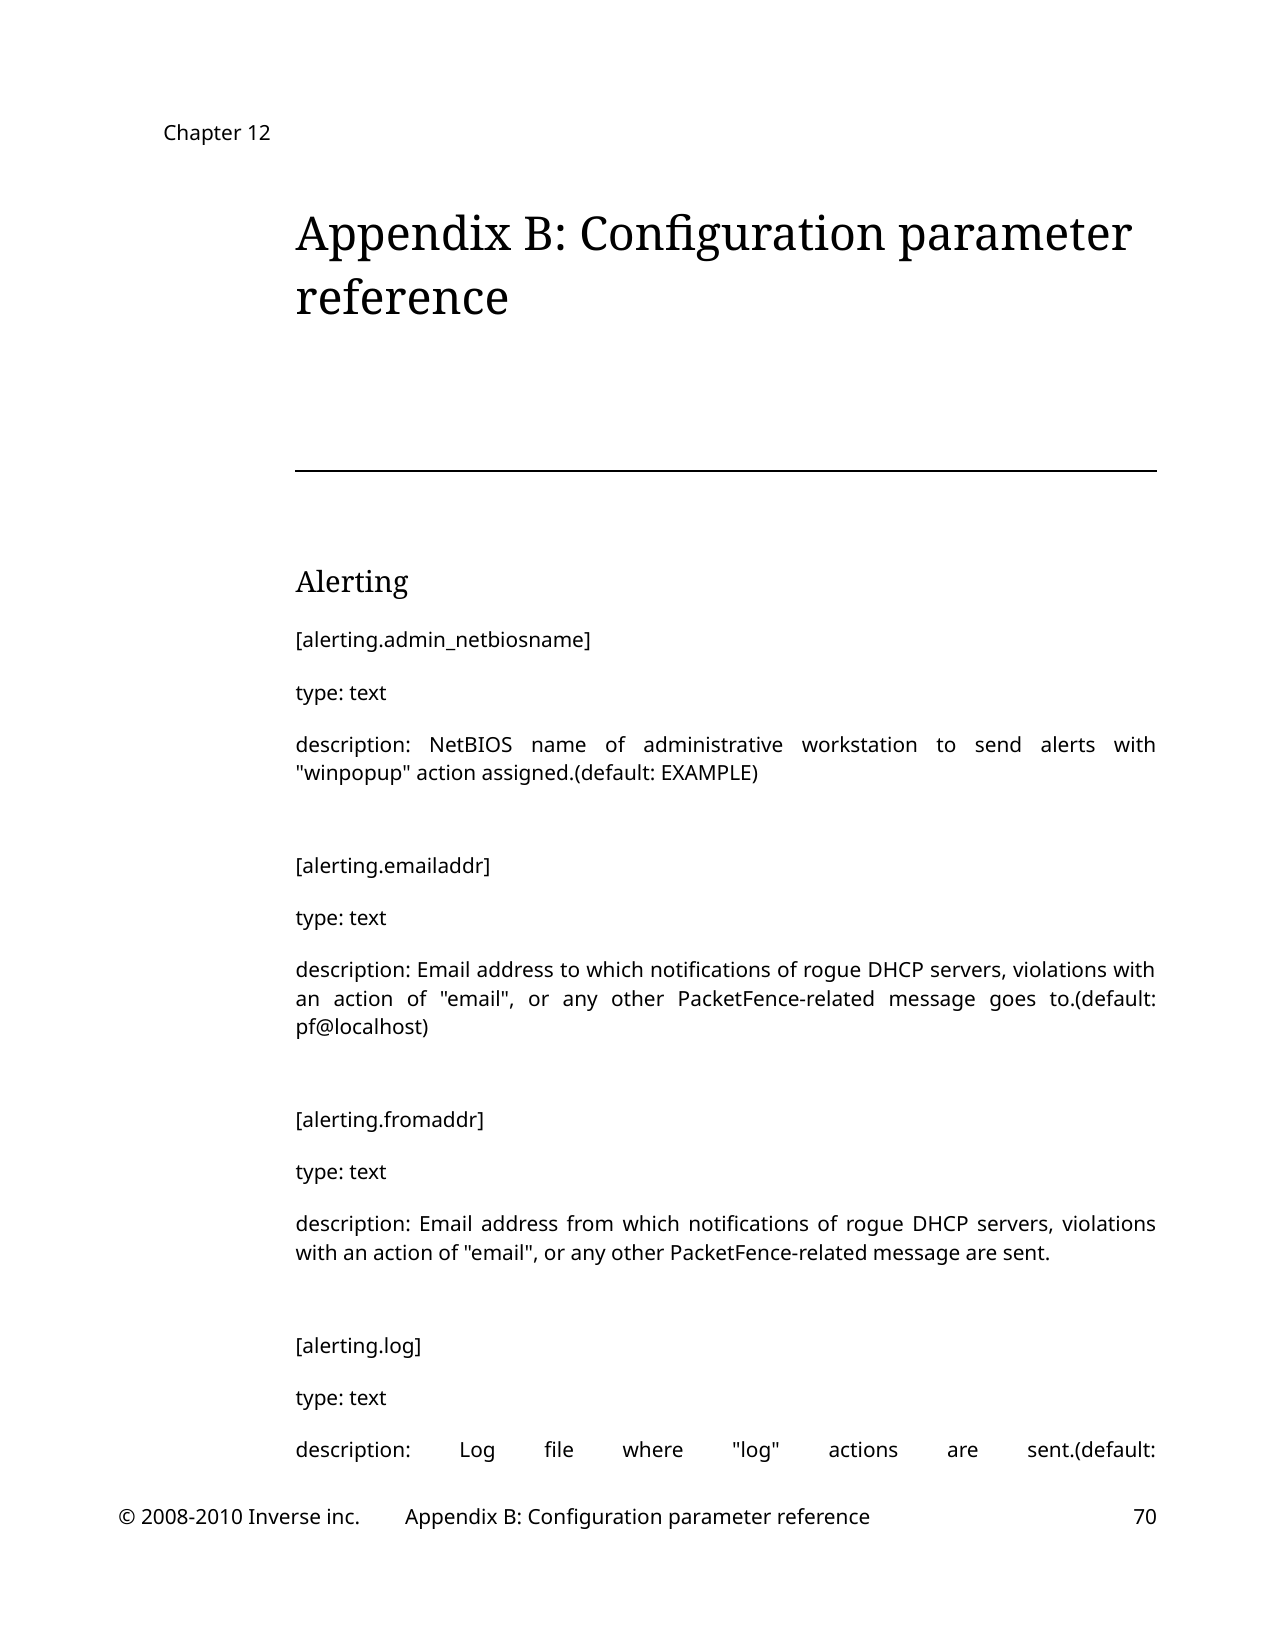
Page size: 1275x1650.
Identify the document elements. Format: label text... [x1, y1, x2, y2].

text type: text [295, 678, 1157, 706]
text description: Email address from which notifications of rogue DHCP servers, violations with an action of "email", or any other PacketFence-related message are sent. [295, 1209, 1157, 1266]
text type: text [295, 1157, 1157, 1186]
text [alerting.admin_netbiosname] [295, 626, 1157, 654]
text [alerting.fromaddr] [295, 1105, 1157, 1134]
text [alerting.log] [295, 1331, 1157, 1359]
text type: text [295, 1383, 1157, 1411]
text type: text [295, 903, 1157, 932]
text [alerting.emailaddr] [295, 851, 1157, 879]
subtitle Alerting [295, 561, 1157, 601]
text description: Email address to which notifications of rogue DHCP servers, violations with an action of "email", or any other PacketFence-related message goes to.(default: pf@localhost) [295, 955, 1157, 1041]
subtitle Appendix B: Configuration parameter reference [295, 201, 1157, 470]
text description: Log file where "log" actions are sent.(default: [295, 1435, 1157, 1463]
text description: NetBIOS name of administrative workstation to send alerts with "winpopup" action assigned.(default: EXAMPLE) [295, 730, 1157, 787]
